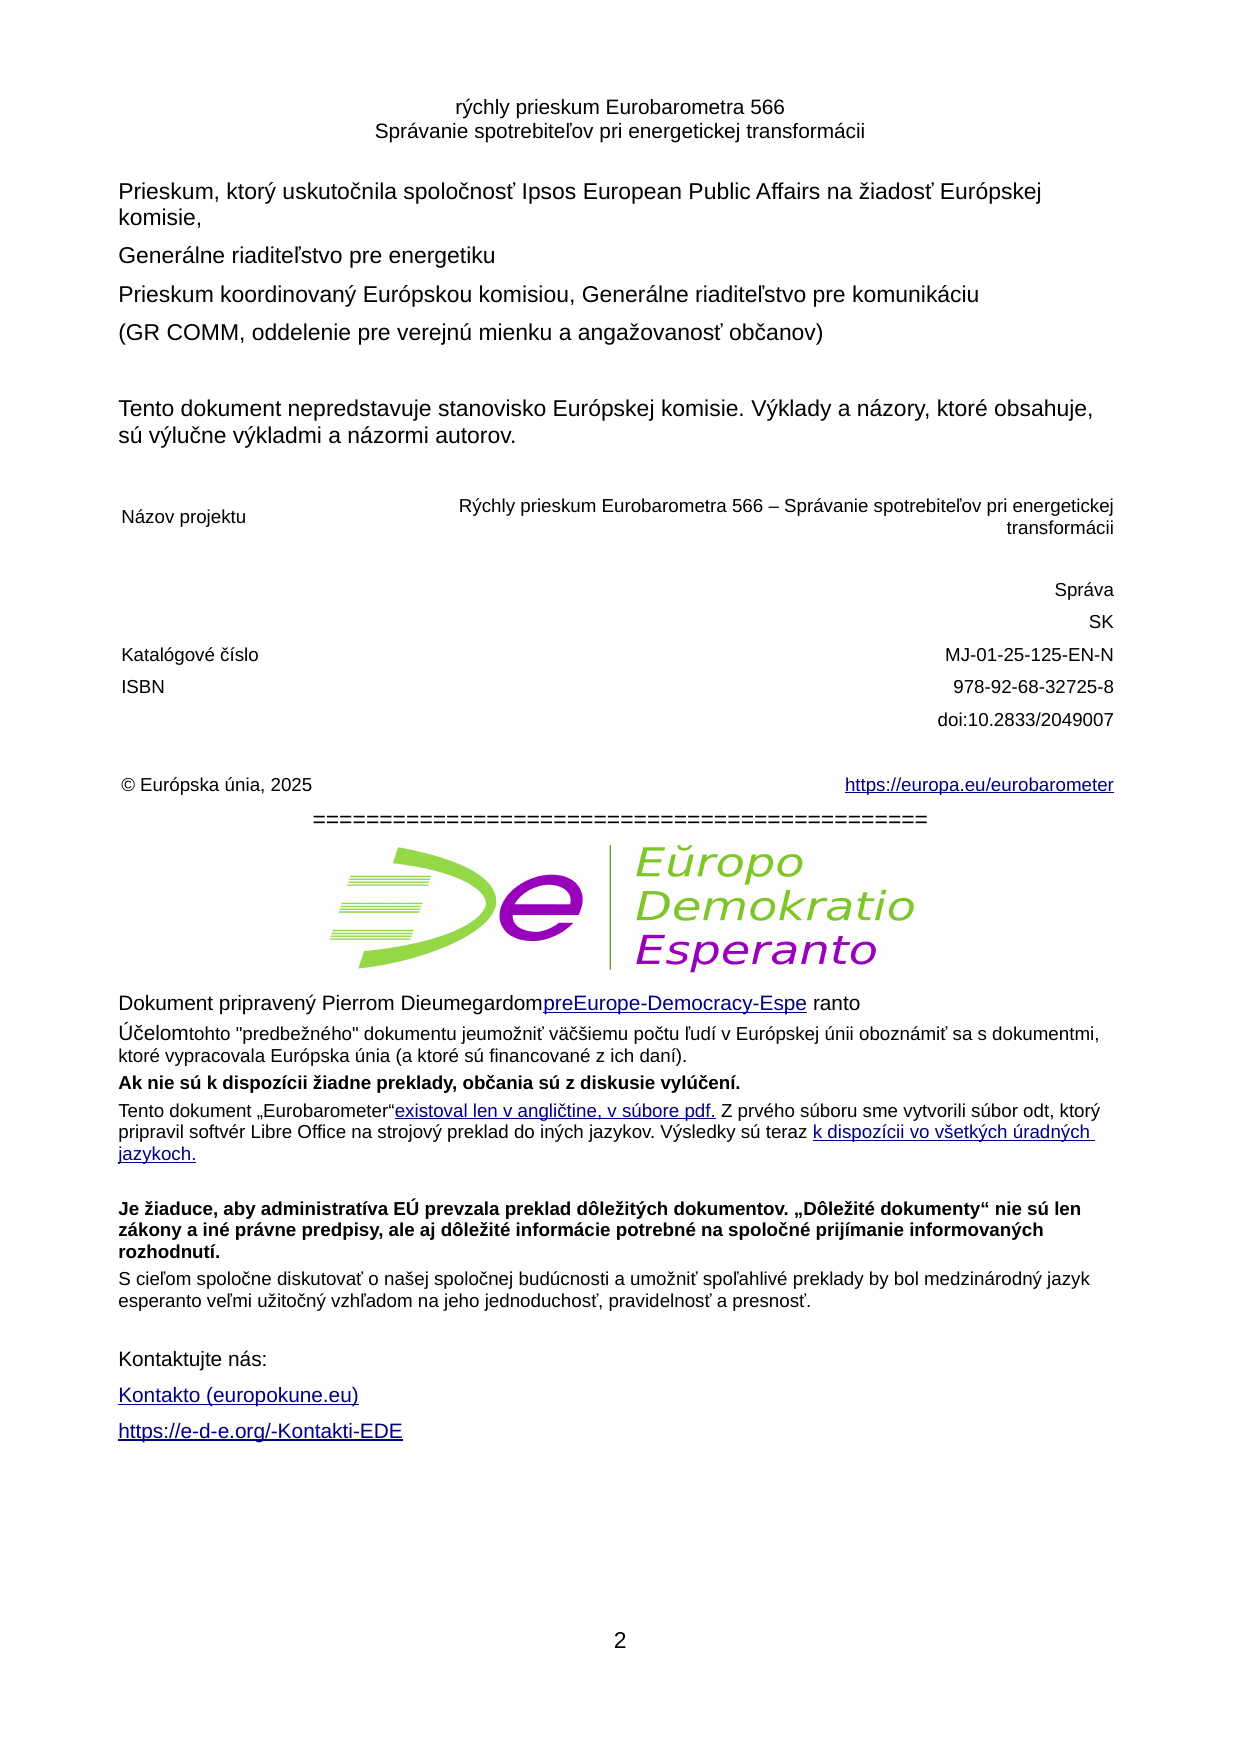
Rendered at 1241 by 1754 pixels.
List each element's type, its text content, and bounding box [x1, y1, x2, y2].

table_cell [118, 736, 444, 768]
text Dokument pripravený Pierrom DieumegardompreEurope-Democracy-Espe ranto [118, 988, 1122, 1015]
picture [321, 838, 919, 991]
text Kontaktujte nás: [118, 1347, 1122, 1371]
table_cell https://europa.eu/eurobarometer [444, 768, 1117, 800]
table_cell [118, 606, 444, 638]
table_cell [118, 574, 444, 606]
table_cell [118, 541, 444, 573]
text Je žiaduce, aby administratíva EÚ prevzala preklad dôležitých dokumentov. „Dôležité dokumenty“ nie sú len zákony a iné právne predpisy, ale aj dôležité informácie potrebné na spoločné prijímanie informovaných rozhodnutí. [118, 1197, 1122, 1262]
table_header Názov projektu [118, 492, 444, 541]
text Tento dokument „Eurobarometer“existoval len v angličtine, v súbore pdf. Z prvého súboru sme vytvorili súbor odt, ktorý pripravil softvér Libre Office na strojový preklad do iných jazykov. Výsledky sú teraz k dispozícii vo všetkých úradných jazykoch. [118, 1099, 1122, 1164]
table_cell © Európska únia, 2025 [118, 768, 444, 800]
table_cell doi:10.2833/2049007 [444, 703, 1117, 736]
table_cell SK [444, 606, 1117, 638]
text https://e-d-e.org/-Kontakti-EDE [118, 1418, 1122, 1442]
text Kontakto (europokune.eu) [118, 1383, 1122, 1407]
table_header Rýchly prieskum Eurobarometra 566 – Správanie spotrebiteľov pri energetickej transformácii [444, 492, 1117, 541]
table_cell MJ-01-25-125-EN-N [444, 638, 1117, 671]
text Ak nie sú k dispozícii žiadne preklady, občania sú z diskusie vylúčení. [118, 1072, 1122, 1094]
table_cell ISBN [118, 671, 444, 703]
table_cell Katalógové číslo [118, 638, 444, 671]
text S cieľom spoločne diskutovať o našej spoločnej budúcnosti a umožniť spoľahlivé preklady by bol medzinárodný jazyk esperanto veľmi užitočný vzhľadom na jeho jednoduchosť, pravidelnosť a presnosť. [118, 1268, 1122, 1311]
table_cell [444, 736, 1117, 768]
text Generálne riaditeľstvo pre energetiku [118, 242, 1122, 269]
table_cell [444, 541, 1117, 573]
text Prieskum, ktorý uskutočnila spoločnosť Ipsos European Public Affairs na žiadosť Európskej komisie, [118, 178, 1122, 231]
table_cell 978-92-68-32725-8 [444, 671, 1117, 703]
text Prieskum koordinovaný Európskou komisiou, Generálne riaditeľstvo pre komunikáciu [118, 281, 1122, 307]
text ============================================== [118, 806, 1122, 833]
text Účelomtohto "predbežného" dokumentu jeumožniť väčšiemu počtu ľudí v Európskej únii oboznámiť sa s dokumentmi, ktoré vypracovala Európska únia (a ktoré sú financované z ich daní). [118, 1021, 1122, 1066]
table_cell [118, 703, 444, 736]
text Tento dokument nepredstavuje stanovisko Európskej komisie. Výklady a názory, ktoré obsahuje, sú výlučne výkladmi a názormi autorov. [118, 395, 1122, 448]
table_cell Správa [444, 574, 1117, 606]
text (GR COMM, oddelenie pre verejnú mienku a angažovanosť občanov) [118, 319, 1122, 345]
